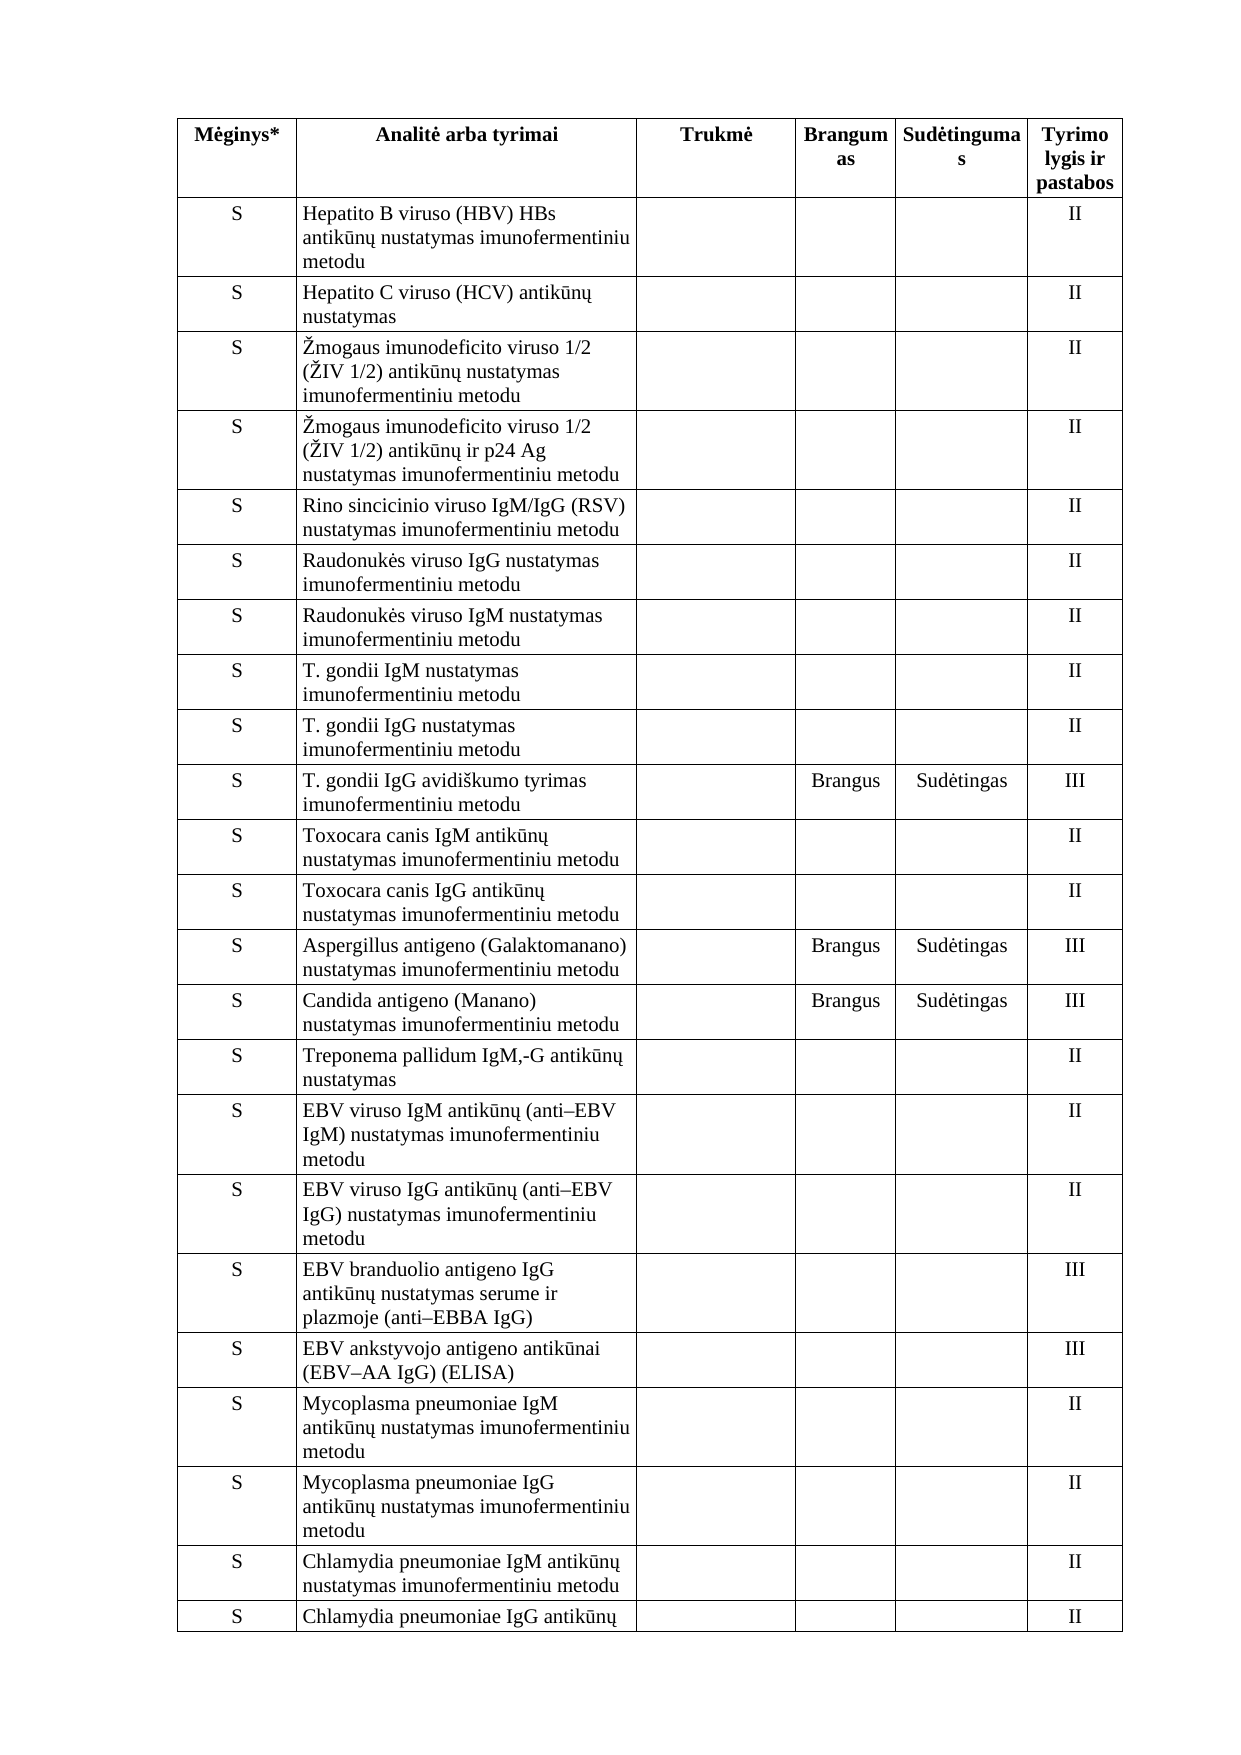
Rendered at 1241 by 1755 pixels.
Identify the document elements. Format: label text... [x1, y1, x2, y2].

table_cell Hepatito C viruso (HCV) antikūnų nustatymas [297, 277, 636, 331]
table_cell II [1028, 332, 1122, 410]
table_cell Chlamydia pneumoniae IgG antikūnų [297, 1601, 636, 1631]
table_cell Chlamydia pneumoniae IgM antikūnų nustatymas imunofermentiniu metodu [297, 1546, 636, 1600]
table_cell [796, 1388, 895, 1466]
table_cell Brangus [796, 765, 895, 819]
table_cell [637, 765, 795, 819]
table_cell S [178, 820, 296, 874]
table_cell [637, 1467, 795, 1545]
table_cell [796, 1467, 895, 1545]
table_cell S [178, 1333, 296, 1387]
table_cell [896, 277, 1027, 331]
table_cell [796, 1601, 895, 1631]
table_cell Candida antigeno (Manano) nustatymas imunofermentiniu metodu [297, 985, 636, 1039]
table_cell Hepatito B viruso (HBV) HBs antikūnų nustatymas imunofermentiniu metodu [297, 198, 636, 276]
table_cell [637, 1388, 795, 1466]
table_cell II [1028, 820, 1122, 874]
table_cell [896, 655, 1027, 709]
table_cell [637, 1601, 795, 1631]
table_cell II [1028, 1095, 1122, 1173]
table_cell [637, 875, 795, 929]
table_cell [896, 411, 1027, 489]
table_cell [637, 820, 795, 874]
table_cell [896, 875, 1027, 929]
table_cell II [1028, 490, 1122, 544]
table_cell EBV ankstyvojo antigeno antikūnai (EBV–AA IgG) (ELISA) [297, 1333, 636, 1387]
table_cell II [1028, 655, 1122, 709]
table_cell S [178, 985, 296, 1039]
table_cell [796, 1254, 895, 1332]
table_cell [796, 1095, 895, 1173]
table_cell Toxocara canis IgM antikūnų nustatymas imunofermentiniu metodu [297, 820, 636, 874]
table_cell S [178, 1040, 296, 1094]
table_cell II [1028, 1388, 1122, 1466]
table_cell [896, 1467, 1027, 1545]
table_cell S [178, 198, 296, 276]
table_cell S [178, 1254, 296, 1332]
table_header Analitė arba tyrimai [297, 119, 636, 197]
table_cell [637, 710, 795, 764]
table_cell S [178, 765, 296, 819]
table_cell II [1028, 1601, 1122, 1631]
table_cell S [178, 1467, 296, 1545]
table_cell Sudėtingas [896, 985, 1027, 1039]
table_cell [896, 198, 1027, 276]
table_cell II [1028, 1467, 1122, 1545]
table_cell [796, 198, 895, 276]
table_cell T. gondii IgM nustatymas imunofermentiniu metodu [297, 655, 636, 709]
table_cell II [1028, 1175, 1122, 1252]
table_cell III [1028, 765, 1122, 819]
table_cell EBV viruso IgM antikūnų (anti–EBV IgM) nustatymas imunofermentiniu metodu [297, 1095, 636, 1173]
table_cell [796, 411, 895, 489]
table_cell [796, 490, 895, 544]
table_cell S [178, 1546, 296, 1600]
table_cell T. gondii IgG nustatymas imunofermentiniu metodu [297, 710, 636, 764]
table_cell [796, 655, 895, 709]
table_cell Sudėtingas [896, 930, 1027, 984]
table_header Trukmė [637, 119, 795, 197]
table_cell Mycoplasma pneumoniae IgG antikūnų nustatymas imunofermentiniu metodu [297, 1467, 636, 1545]
table_cell Žmogaus imunodeficito viruso 1/2 (ŽIV 1/2) antikūnų nustatymas imunofermentiniu metodu [297, 332, 636, 410]
table_cell [796, 1175, 895, 1252]
table_cell II [1028, 1040, 1122, 1094]
table_header Sudėtingumas [896, 119, 1027, 197]
table_cell [796, 277, 895, 331]
table_cell II [1028, 875, 1122, 929]
table_cell [637, 490, 795, 544]
table_cell [896, 1095, 1027, 1173]
table_cell [896, 600, 1027, 654]
table_cell [896, 545, 1027, 599]
table_cell [896, 1040, 1027, 1094]
table_cell [796, 545, 895, 599]
table_cell S [178, 277, 296, 331]
table_cell S [178, 1175, 296, 1252]
table_cell [896, 1388, 1027, 1466]
table_cell [637, 985, 795, 1039]
table_cell Žmogaus imunodeficito viruso 1/2 (ŽIV 1/2) antikūnų ir p24 Ag nustatymas imunofermentiniu metodu [297, 411, 636, 489]
table_cell Mycoplasma pneumoniae IgM antikūnų nustatymas imunofermentiniu metodu [297, 1388, 636, 1466]
table_cell S [178, 655, 296, 709]
table_cell [796, 332, 895, 410]
table_cell II [1028, 545, 1122, 599]
table_cell S [178, 490, 296, 544]
table_cell Raudonukės viruso IgM nustatymas imunofermentiniu metodu [297, 600, 636, 654]
table_cell Sudėtingas [896, 765, 1027, 819]
table_cell II [1028, 411, 1122, 489]
table_cell [896, 820, 1027, 874]
table_cell [637, 198, 795, 276]
table_cell Brangus [796, 985, 895, 1039]
table_cell [637, 930, 795, 984]
table_cell [637, 1040, 795, 1094]
table_cell Aspergillus antigeno (Galaktomanano) nustatymas imunofermentiniu metodu [297, 930, 636, 984]
table_cell III [1028, 985, 1122, 1039]
table_cell Raudonukės viruso IgG nustatymas imunofermentiniu metodu [297, 545, 636, 599]
table_cell S [178, 600, 296, 654]
table_cell III [1028, 1333, 1122, 1387]
table_cell [796, 875, 895, 929]
table_cell [796, 1333, 895, 1387]
table_cell S [178, 1388, 296, 1466]
table_cell [896, 1254, 1027, 1332]
table_header Tyrimo lygis ir pastabos [1028, 119, 1122, 197]
table_cell [896, 1333, 1027, 1387]
table_cell [637, 655, 795, 709]
table_cell II [1028, 277, 1122, 331]
table_cell EBV branduolio antigeno IgG antikūnų nustatymas serume ir plazmoje (anti–EBBA IgG) [297, 1254, 636, 1332]
table_cell S [178, 332, 296, 410]
table_cell [796, 600, 895, 654]
table_cell III [1028, 930, 1122, 984]
table_cell S [178, 1601, 296, 1631]
table_cell [896, 332, 1027, 410]
table_cell Brangus [796, 930, 895, 984]
table_header Mėginys* [178, 119, 296, 197]
table_cell [796, 1546, 895, 1600]
table_cell III [1028, 1254, 1122, 1332]
table_cell [896, 1175, 1027, 1252]
table_cell [637, 277, 795, 331]
table_cell S [178, 930, 296, 984]
table_cell [637, 1095, 795, 1173]
table_cell [637, 332, 795, 410]
table_cell [637, 1546, 795, 1600]
table_cell T. gondii IgG avidiškumo tyrimas imunofermentiniu metodu [297, 765, 636, 819]
table_cell II [1028, 198, 1122, 276]
table_cell [796, 820, 895, 874]
table_cell S [178, 411, 296, 489]
table_cell [796, 1040, 895, 1094]
table_cell S [178, 545, 296, 599]
table_cell II [1028, 710, 1122, 764]
table_cell [896, 1546, 1027, 1600]
table_cell II [1028, 600, 1122, 654]
table_cell Toxocara canis IgG antikūnų nustatymas imunofermentiniu metodu [297, 875, 636, 929]
table_cell EBV viruso IgG antikūnų (anti–EBV IgG) nustatymas imunofermentiniu metodu [297, 1175, 636, 1252]
table_cell [637, 1333, 795, 1387]
table_cell [637, 1254, 795, 1332]
table_cell S [178, 710, 296, 764]
table_cell S [178, 875, 296, 929]
table_cell [896, 490, 1027, 544]
table_cell Treponema pallidum IgM,-G antikūnų nustatymas [297, 1040, 636, 1094]
table_cell [896, 710, 1027, 764]
table_cell [637, 411, 795, 489]
table_cell Rino sincicinio viruso IgM/IgG (RSV) nustatymas imunofermentiniu metodu [297, 490, 636, 544]
table_cell [896, 1601, 1027, 1631]
table_cell [637, 1175, 795, 1252]
table_cell II [1028, 1546, 1122, 1600]
table_header Brangumas [796, 119, 895, 197]
table_cell [796, 710, 895, 764]
table_cell [637, 600, 795, 654]
table_cell S [178, 1095, 296, 1173]
table_cell [637, 545, 795, 599]
